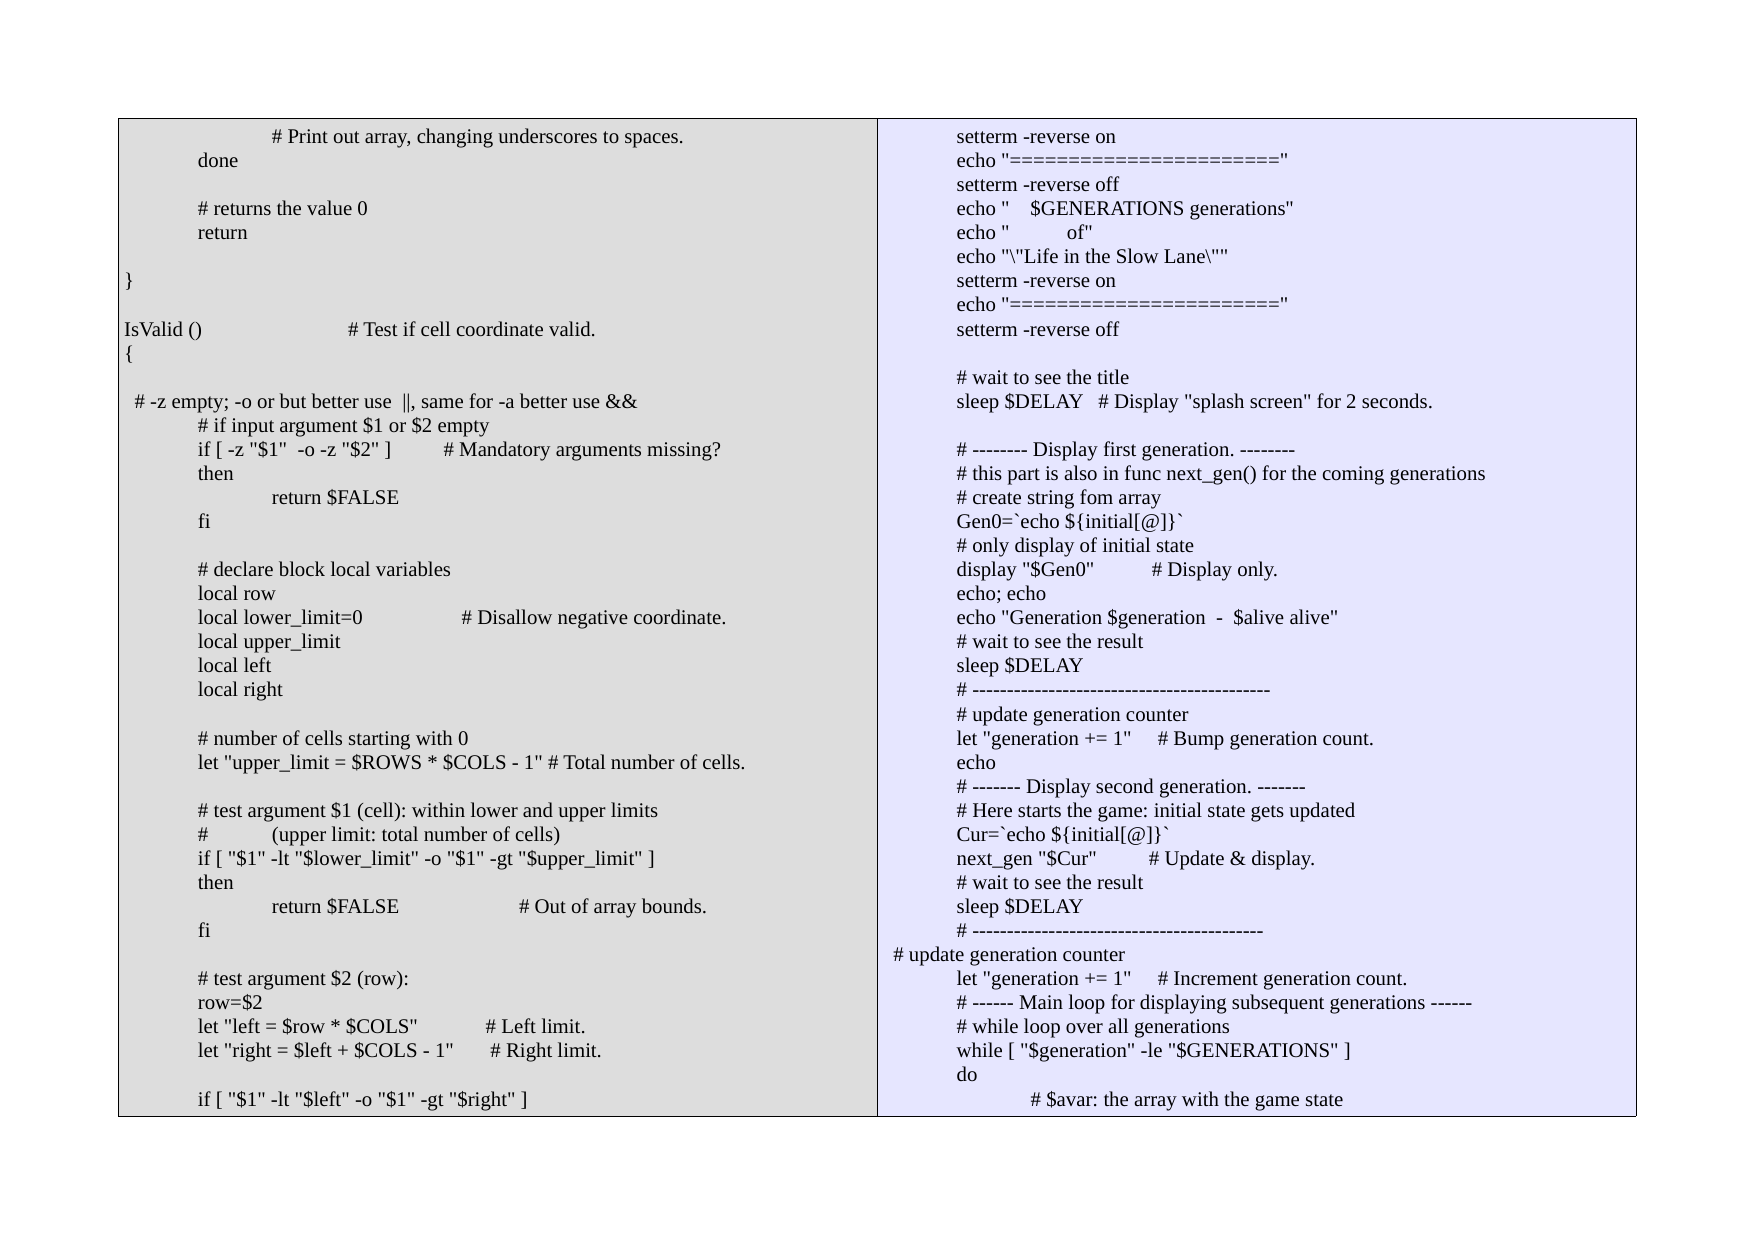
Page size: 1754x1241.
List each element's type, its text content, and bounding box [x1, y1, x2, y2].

table_header # Print out array, changing underscores to spaces. done # returns the value 0 return } IsValid () # Test if cell coordinate valid. { # -z empty; -o or but better use ||, same for -a better use && # if input argument $1 or $2 empty if [ -z "$1" -o -z "$2" ] # Mandatory arguments missing? then return $FALSE fi # declare block local variables local row local lower_limit=0 # Disallow negative coordinate. local upper_limit local left local right # number of cells starting with 0 let "upper_limit = $ROWS * $COLS - 1" # Total number of cells. # test argument $1 (cell): within lower and upper limits # (upper limit: total number of cells) if [ "$1" -lt "$lower_limit" -o "$1" -gt "$upper_limit" ] then return $FALSE # Out of array bounds. fi # test argument $2 (row): row=$2 let "left = $row * $COLS" # Left limit. let "right = $left + $COLS - 1" # Right limit. if [ "$1" -lt "$left" -o "$1" -gt "$right" ] [119, 119, 877, 1116]
table_header setterm -reverse on echo "=======================" setterm -reverse off echo " $GENERATIONS generations" echo " of" echo "\"Life in the Slow Lane\"" setterm -reverse on echo "=======================" setterm -reverse off # wait to see the title sleep $DELAY # Display "splash screen" for 2 seconds. # -------- Display first generation. -------- # this part is also in func next_gen() for the coming generations # create string fom array Gen0=`echo ${initial[@]}` # only display of initial state display "$Gen0" # Display only. echo; echo echo "Generation $generation - $alive alive" # wait to see the result sleep $DELAY # ------------------------------------------- # update generation counter let "generation += 1" # Bump generation count. echo # ------- Display second generation. ------- # Here starts the game: initial state gets updated Cur=`echo ${initial[@]}` next_gen "$Cur" # Update & display. # wait to see the result sleep $DELAY # ------------------------------------------ # update generation counter let "generation += 1" # Increment generation count. # ------ Main loop for displaying subsequent generations ------ # while loop over all generations while [ "$generation" -le "$GENERATIONS" ] do # $avar: the array with the game state [878, 119, 1636, 1116]
